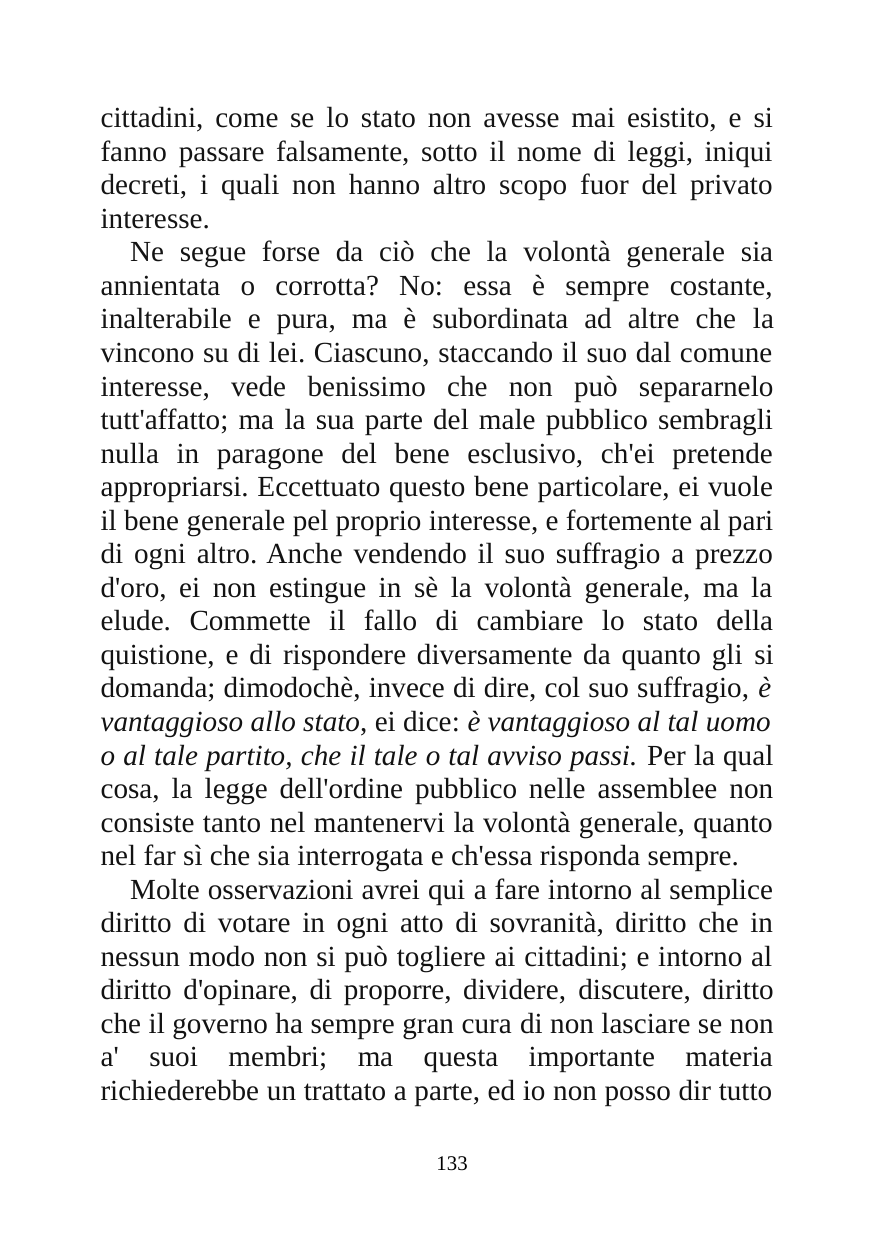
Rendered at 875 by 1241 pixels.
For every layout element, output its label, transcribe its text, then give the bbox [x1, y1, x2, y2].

text Ne segue forse da ciò che la volontà generale sia annientata o corrotta? No: essa è sempre costante, inalterabile e pura, ma è subordinata ad altre che la vincono su di lei. Ciascuno, staccando il suo dal comune interesse, vede benissimo che non può separarnelo tutt'affatto; ma la sua parte del male pubblico sembragli nulla in paragone del bene esclusivo, ch'ei pretende appropriarsi. Eccettuato questo bene particolare, ei vuole il bene generale pel proprio interesse, e fortemente al pari di ogni altro. Anche vendendo il suo suffragio a prezzo d'oro, ei non estingue in sè la volontà generale, ma la elude. Commette il fallo di cambiare lo stato della quistione, e di rispondere diversamente da quanto gli si domanda; dimodochè, invece di dire, col suo suffragio, è vantaggioso allo stato, ei dice: è vantaggioso al tal uomo o al tale partito, che il tale o tal avviso passi. Per la qual cosa, la legge dell'ordine pubblico nelle assemblee non consiste tanto nel mantenervi la volontà generale, quanto nel far sì che sia interrogata e ch'essa risponda sempre. [100, 234, 774, 872]
text Molte osservazioni avrei qui a fare intorno al semplice diritto di votare in ogni atto di sovranità, diritto che in nessun modo non si può togliere ai cittadini; e intorno al diritto d'opinare, di proporre, dividere, discutere, diritto che il governo ha sempre gran cura di non lasciare se non a' suoi membri; ma questa importante materia richiederebbe un trattato a parte, ed io non posso dir tutto [100, 872, 774, 1107]
text cittadini, come se lo stato non avesse mai esistito, e si fanno passare falsamente, sotto il nome di leggi, iniqui decreti, i quali non hanno altro scopo fuor del privato interesse. [100, 100, 774, 234]
